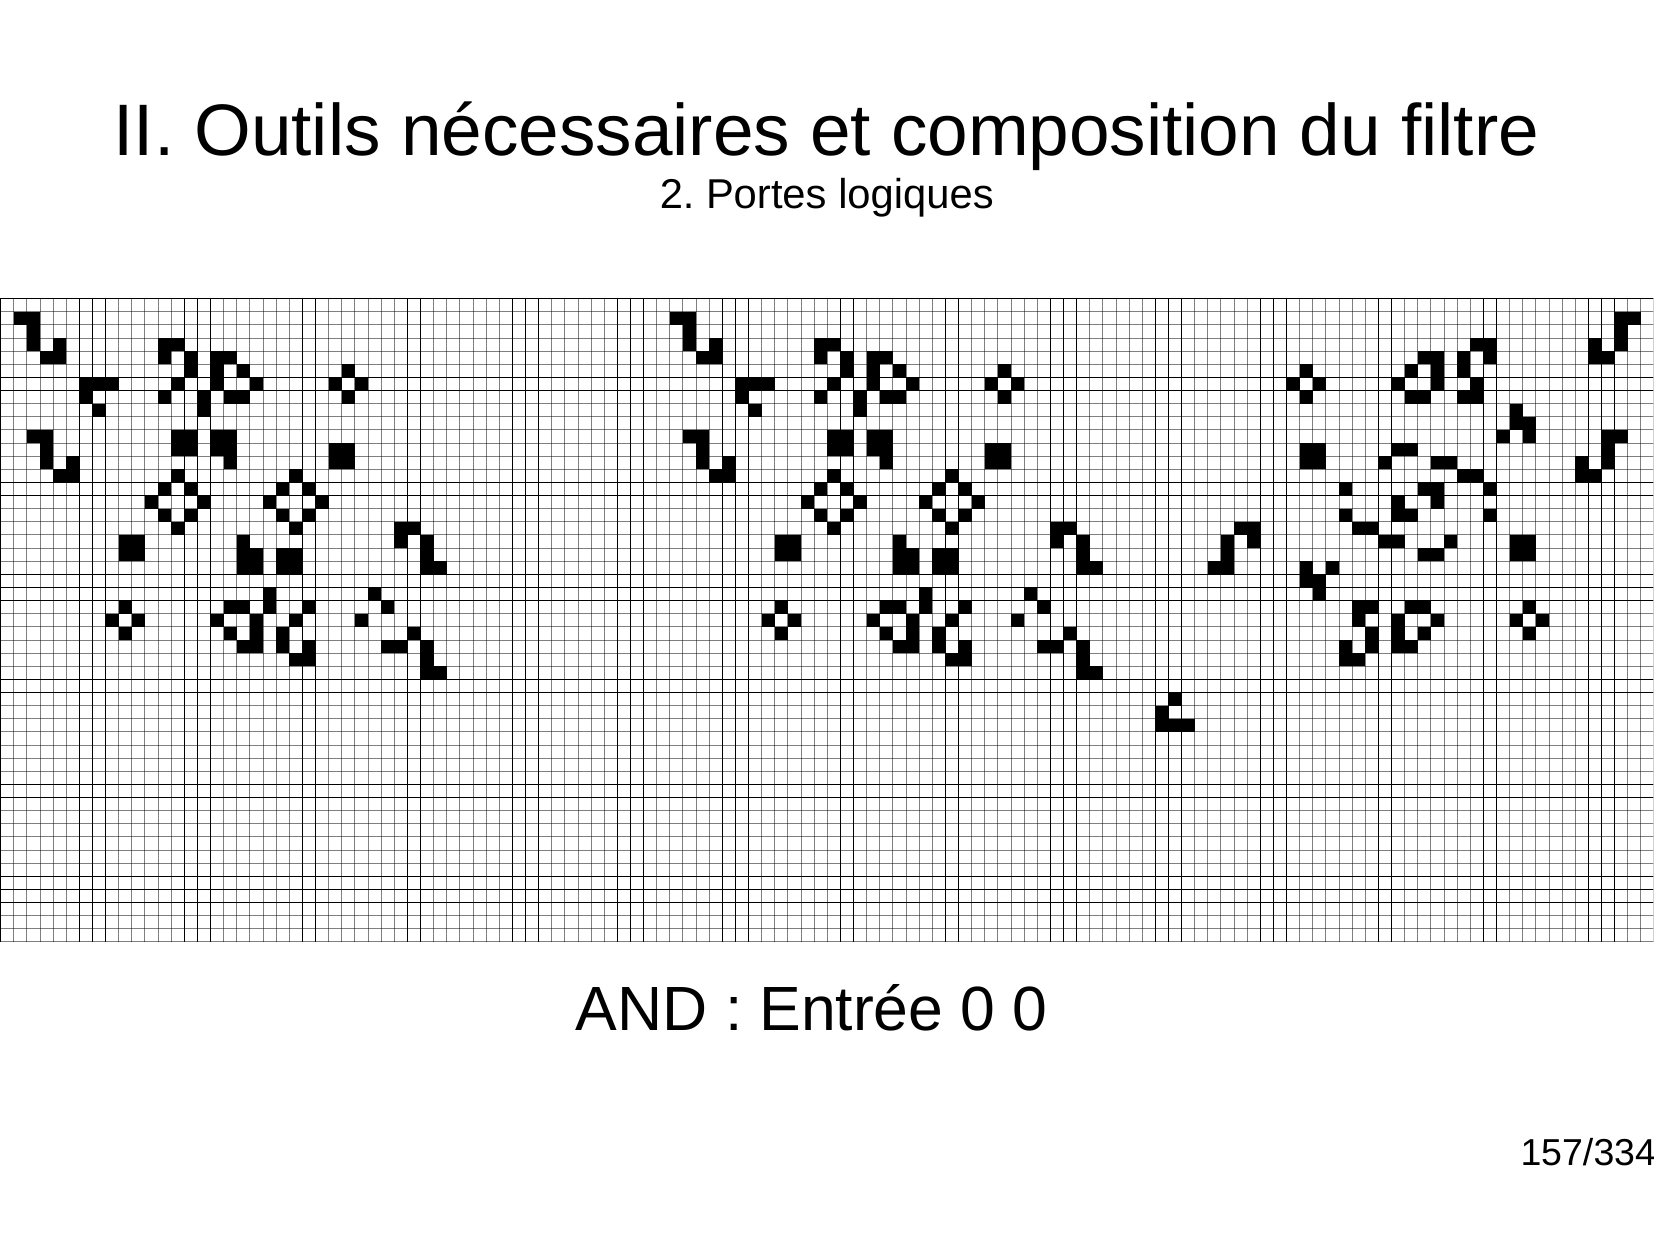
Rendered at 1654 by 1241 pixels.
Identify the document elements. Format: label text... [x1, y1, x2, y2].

text_box AND : Entrée 0 0 [561, 966, 1063, 1052]
picture [0, 298, 1654, 942]
text_box <number>/334 [1505, 1124, 1654, 1182]
title II. Outils nécessaires et composition du filtre 2. Portes logiques [82, 49, 1571, 257]
